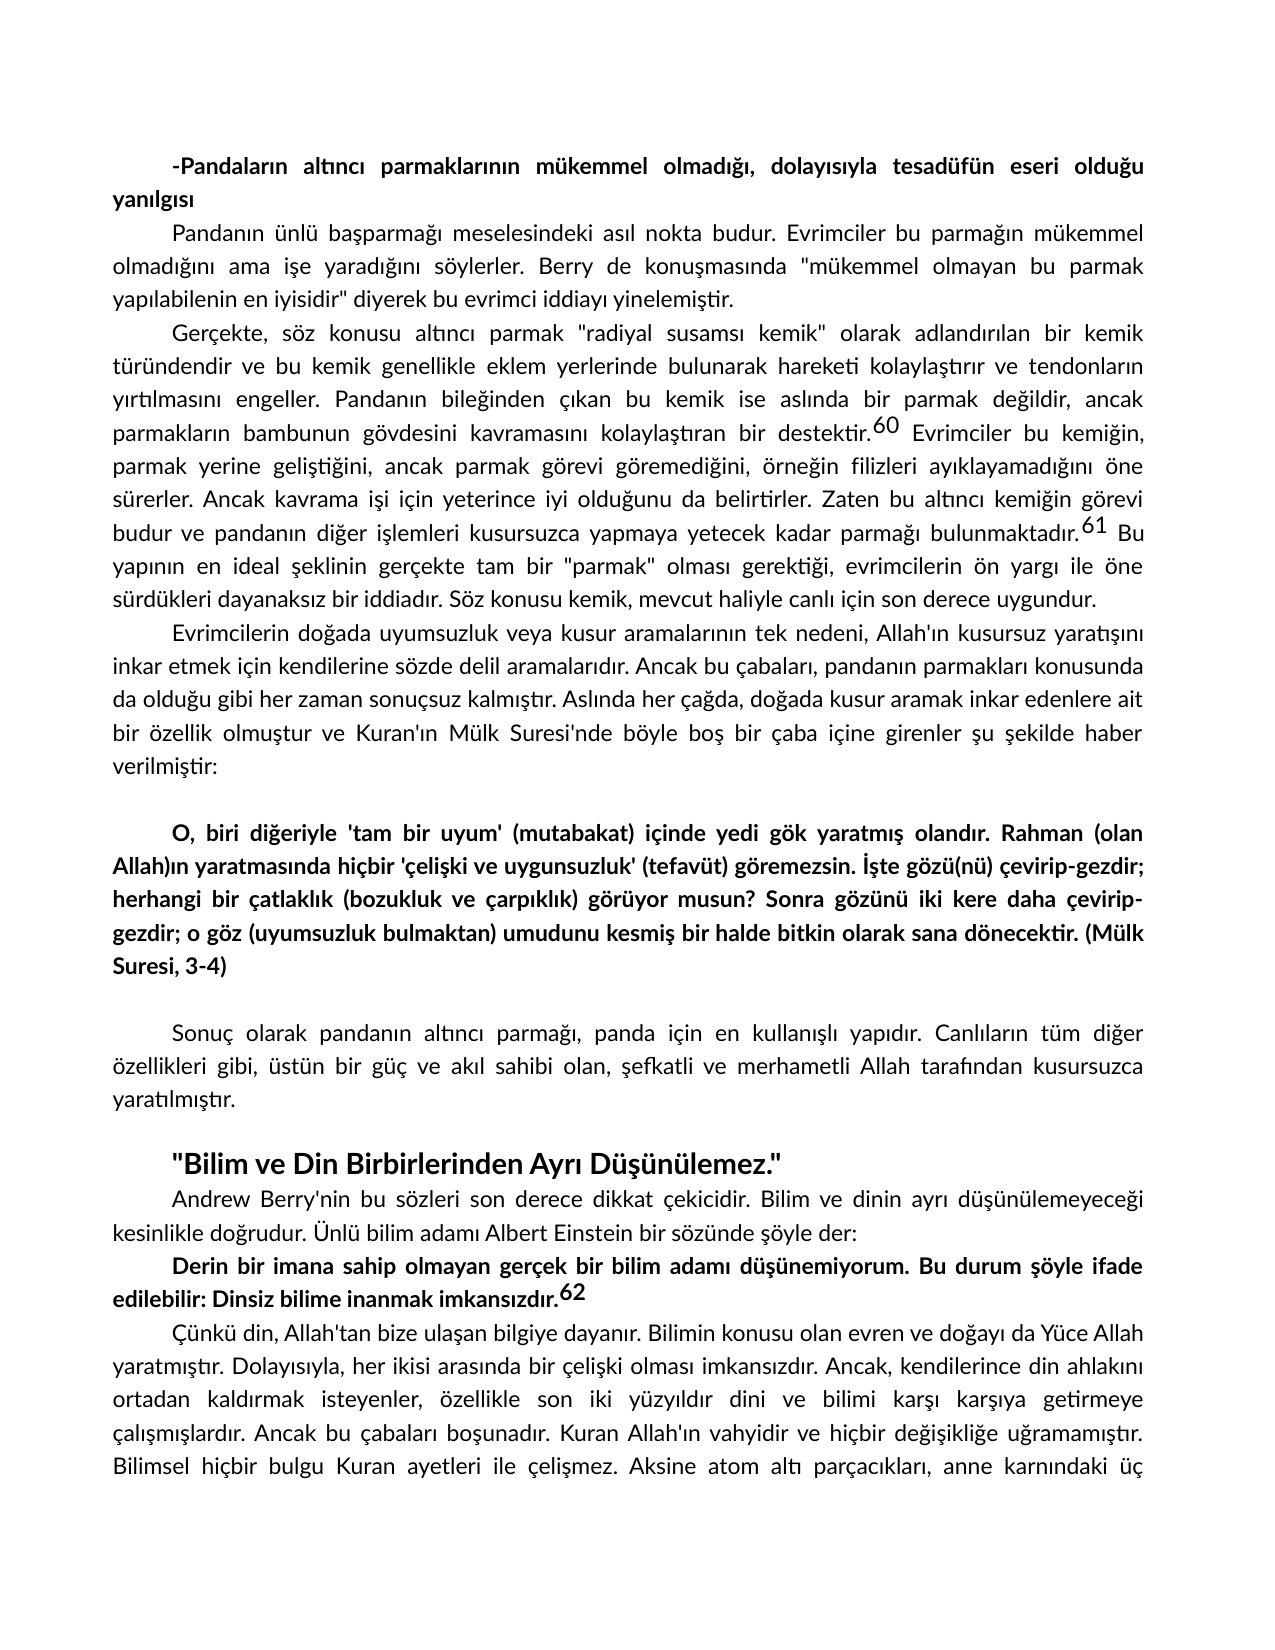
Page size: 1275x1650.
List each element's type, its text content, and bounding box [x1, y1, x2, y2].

text Sonuç olarak pandanın altıncı parmağı, panda için en kullanışlı yapıdır. Canlıların tüm diğer özellikleri gibi, üstün bir güç ve akıl sahibi olan, şefkatli ve merhametli Allah tarafından kusursuzca yaratılmıştır. [112, 1014, 1145, 1114]
text Çünkü din, Allah'tan bize ulaşan bilgiye dayanır. Bilimin konusu olan evren ve doğayı da Yüce Allah yaratmıştır. Dolayısıyla, her ikisi arasında bir çelişki olması imkansızdır. Ancak, kendilerince din ahlakını ortadan kaldırmak isteyenler, özellikle son iki yüzyıldır dini ve bilimi karşı karşıya getirmeye çalışmışlardır. Ancak bu çabaları boşunadır. Kuran Allah'ın vahyidir ve hiçbir değişikliğe uğramamıştır. Bilimsel hiçbir bulgu Kuran ayetleri ile çelişmez. Aksine atom altı parçacıkları, anne karnındaki üç [112, 1314, 1145, 1481]
text Gerçekte, söz konusu altıncı parmak "radiyal susamsı kemik" olarak adlandırılan bir kemik türündendir ve bu kemik genellikle eklem yerlerinde bulunarak hareketi kolaylaştırır ve tendonların yırtılmasını engeller. Pandanın bileğinden çıkan bu kemik ise aslında bir parmak değildir, ancak parmakların bambunun gövdesini kavramasını kolaylaştıran bir destektir.60 Evrimciler bu kemiğin, parmak yerine geliştiğini, ancak parmak görevi göremediğini, örneğin filizleri ayıklayamadığını öne sürerler. Ancak kavrama işi için yeterince iyi olduğunu da belirtirler. Zaten bu altıncı kemiğin görevi budur ve pandanın diğer işlemleri kusursuzca yapmaya yetecek kadar parmağı bulunmaktadır.61 Bu yapının en ideal şeklinin gerçekte tam bir "parmak" olması gerektiği, evrimcilerin ön yargı ile öne sürdükleri dayanaksız bir iddiadır. Söz konusu kemik, mevcut haliyle canlı için son derece uygundur. [112, 314, 1145, 614]
text Derin bir imana sahip olmayan gerçek bir bilim adamı düşünemiyorum. Bu durum şöyle ifade edilebilir: Dinsiz bilime inanmak imkansızdır.62 [112, 1248, 1145, 1314]
text O, biri diğeriyle 'tam bir uyum' (mutabakat) içinde yedi gök yaratmış olandır. Rahman (olan Allah)ın yaratmasında hiçbir 'çelişki ve uygunsuzluk' (tefavüt) göremezsin. İşte gözü(nü) çevirip-gezdir; herhangi bir çatlaklık (bozukluk ve çarpıklık) görüyor musun? Sonra gözünü iki kere daha çevirip-gezdir; o göz (uyumsuzluk bulmaktan) umudunu kesmiş bir halde bitkin olarak sana dönecektir. (Mülk Suresi, 3-4) [112, 814, 1145, 981]
text Andrew Berry'nin bu sözleri son derece dikkat çekicidir. Bilim ve dinin ayrı düşünülemeyeceği kesinlikle doğrudur. Ünlü bilim adamı Albert Einstein bir sözünde şöyle der: [112, 1181, 1145, 1248]
text "Bilim ve Din Birbirlerinden Ayrı Düşünülemez." [112, 1148, 1145, 1181]
text -Pandaların altıncı parmaklarının mükemmel olmadığı, dolayısıyla tesadüfün eseri olduğu yanılgısı [112, 148, 1145, 214]
text Evrimcilerin doğada uyumsuzluk veya kusur aramalarının tek nedeni, Allah'ın kusursuz yaratışını inkar etmek için kendilerine sözde delil aramalarıdır. Ancak bu çabaları, pandanın parmakları konusunda da olduğu gibi her zaman sonuçsuz kalmıştır. Aslında her çağda, doğada kusur aramak inkar edenlere ait bir özellik olmuştur ve Kuran'ın Mülk Suresi'nde böyle boş bir çaba içine girenler şu şekilde haber verilmiştir: [112, 614, 1145, 781]
text Pandanın ünlü başparmağı meselesindeki asıl nokta budur. Evrimciler bu parmağın mükemmel olmadığını ama işe yaradığını söylerler. Berry de konuşmasında "mükemmel olmayan bu parmak yapılabilenin en iyisidir" diyerek bu evrimci iddiayı yinelemiştir. [112, 214, 1145, 314]
